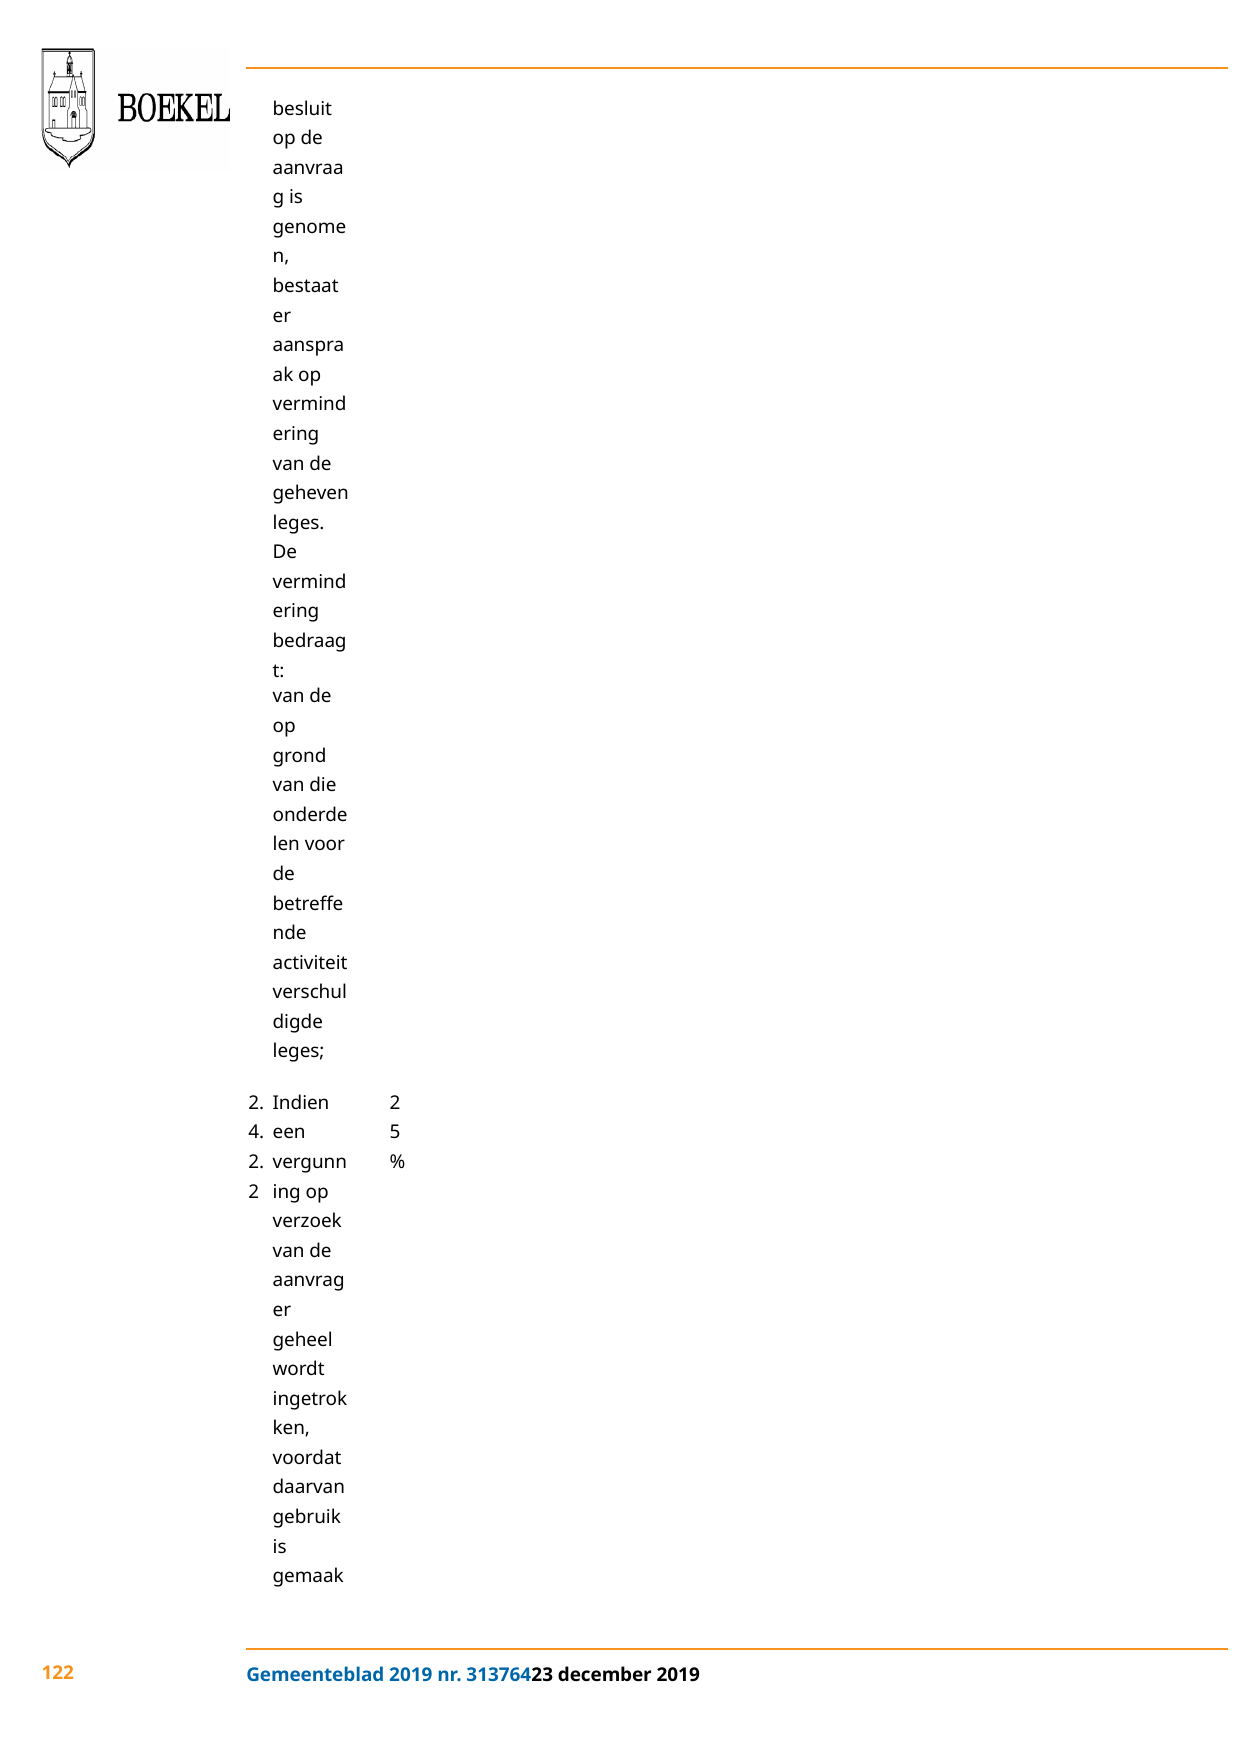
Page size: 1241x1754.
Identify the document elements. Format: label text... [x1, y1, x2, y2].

table_cell [429, 1089, 469, 1588]
table_cell [429, 1063, 469, 1089]
table_cell besluit op de aanvraag is genomen, bestaat er aanspraak op vermindering van de geheven leges. De vermindering bedraagt: [273, 95, 349, 683]
table_cell [911, 95, 951, 683]
table_cell [750, 683, 790, 1063]
table_cell [369, 95, 389, 683]
table_cell [630, 95, 670, 683]
table_cell [1031, 683, 1071, 1063]
table_cell [830, 1063, 870, 1089]
table_cell [951, 1089, 991, 1588]
table_cell [991, 1089, 1031, 1588]
table_cell [510, 683, 549, 1063]
table_cell [790, 95, 830, 683]
table_cell [590, 1063, 630, 1089]
table_cell [389, 683, 409, 1063]
table_cell [469, 1089, 509, 1588]
table_cell [273, 1063, 349, 1089]
table_cell [670, 683, 710, 1063]
table_cell [590, 95, 630, 683]
table_cell [870, 95, 911, 683]
table_cell [870, 1063, 911, 1089]
table_cell [870, 683, 911, 1063]
picture [41, 47, 231, 172]
table_cell Indien een vergunning op verzoek van de aanvrager geheel wordt ingetrokken, voordat daarvan gebruik is gemaak [273, 1089, 349, 1588]
table_cell [590, 683, 630, 1063]
table_cell [469, 95, 509, 683]
table_cell [369, 1089, 389, 1588]
table_cell [951, 1063, 991, 1089]
table_cell [630, 1089, 670, 1588]
table_cell 25% [389, 1089, 409, 1588]
table_cell [710, 1063, 750, 1089]
table_cell [1111, 1089, 1152, 1588]
table_cell [991, 683, 1031, 1063]
table_cell [670, 1089, 710, 1588]
table_cell [630, 683, 670, 1063]
table_cell [951, 95, 991, 683]
table_cell [1111, 683, 1152, 1063]
table_cell [590, 1089, 630, 1588]
table_cell [349, 1063, 369, 1089]
table_cell [1031, 1089, 1071, 1588]
table_cell [790, 1063, 830, 1089]
table_cell [469, 1063, 509, 1089]
table_cell [911, 1089, 951, 1588]
table_cell van de op grond van die onderdelen voor de betreffende activiteit verschuldigde leges; [273, 683, 349, 1063]
table_cell [1071, 1063, 1111, 1089]
table_cell [911, 683, 951, 1063]
table_cell [1071, 95, 1111, 683]
table_cell [790, 683, 830, 1063]
table_cell [790, 1089, 830, 1588]
table_cell [1031, 95, 1071, 683]
table_cell [951, 683, 991, 1063]
table_cell [248, 683, 272, 1063]
table_cell [369, 683, 389, 1063]
table_cell [510, 1089, 549, 1588]
table_cell [409, 1089, 429, 1588]
table_cell [911, 1063, 951, 1089]
table_cell [369, 1063, 389, 1089]
table_cell [1071, 1089, 1111, 1588]
table_cell [1111, 1063, 1152, 1089]
table_cell [409, 683, 429, 1063]
table_cell [870, 1089, 911, 1588]
table_cell [1071, 683, 1111, 1063]
table_cell [830, 1089, 870, 1588]
table_cell [550, 683, 590, 1063]
table_cell [750, 1089, 790, 1588]
table_cell [710, 95, 750, 683]
table_cell [550, 1089, 590, 1588]
table_cell [409, 1063, 429, 1089]
table_cell [991, 95, 1031, 683]
table_cell [550, 1063, 590, 1089]
table_cell [710, 683, 750, 1063]
table_cell [830, 95, 870, 683]
table_cell [389, 1063, 409, 1089]
table_cell [469, 683, 509, 1063]
table_cell [750, 1063, 790, 1089]
table_cell [830, 683, 870, 1063]
table_cell [1111, 95, 1152, 683]
table_cell [248, 95, 272, 683]
table_cell [389, 95, 409, 683]
table_cell [510, 1063, 549, 1089]
table_cell [429, 95, 469, 683]
table_cell [630, 1063, 670, 1089]
table_cell [550, 95, 590, 683]
table_cell [670, 1063, 710, 1089]
table_cell [409, 95, 429, 683]
table_cell 2.4.2.2 [248, 1089, 272, 1588]
table_cell [750, 95, 790, 683]
table_cell [349, 95, 369, 683]
table_cell [991, 1063, 1031, 1089]
table_cell [670, 95, 710, 683]
table_cell [710, 1089, 750, 1588]
table_cell [1031, 1063, 1071, 1089]
table_cell [510, 95, 549, 683]
table_cell [349, 1089, 369, 1588]
table_cell [248, 1063, 272, 1089]
table_cell [349, 683, 369, 1063]
table_cell [429, 683, 469, 1063]
